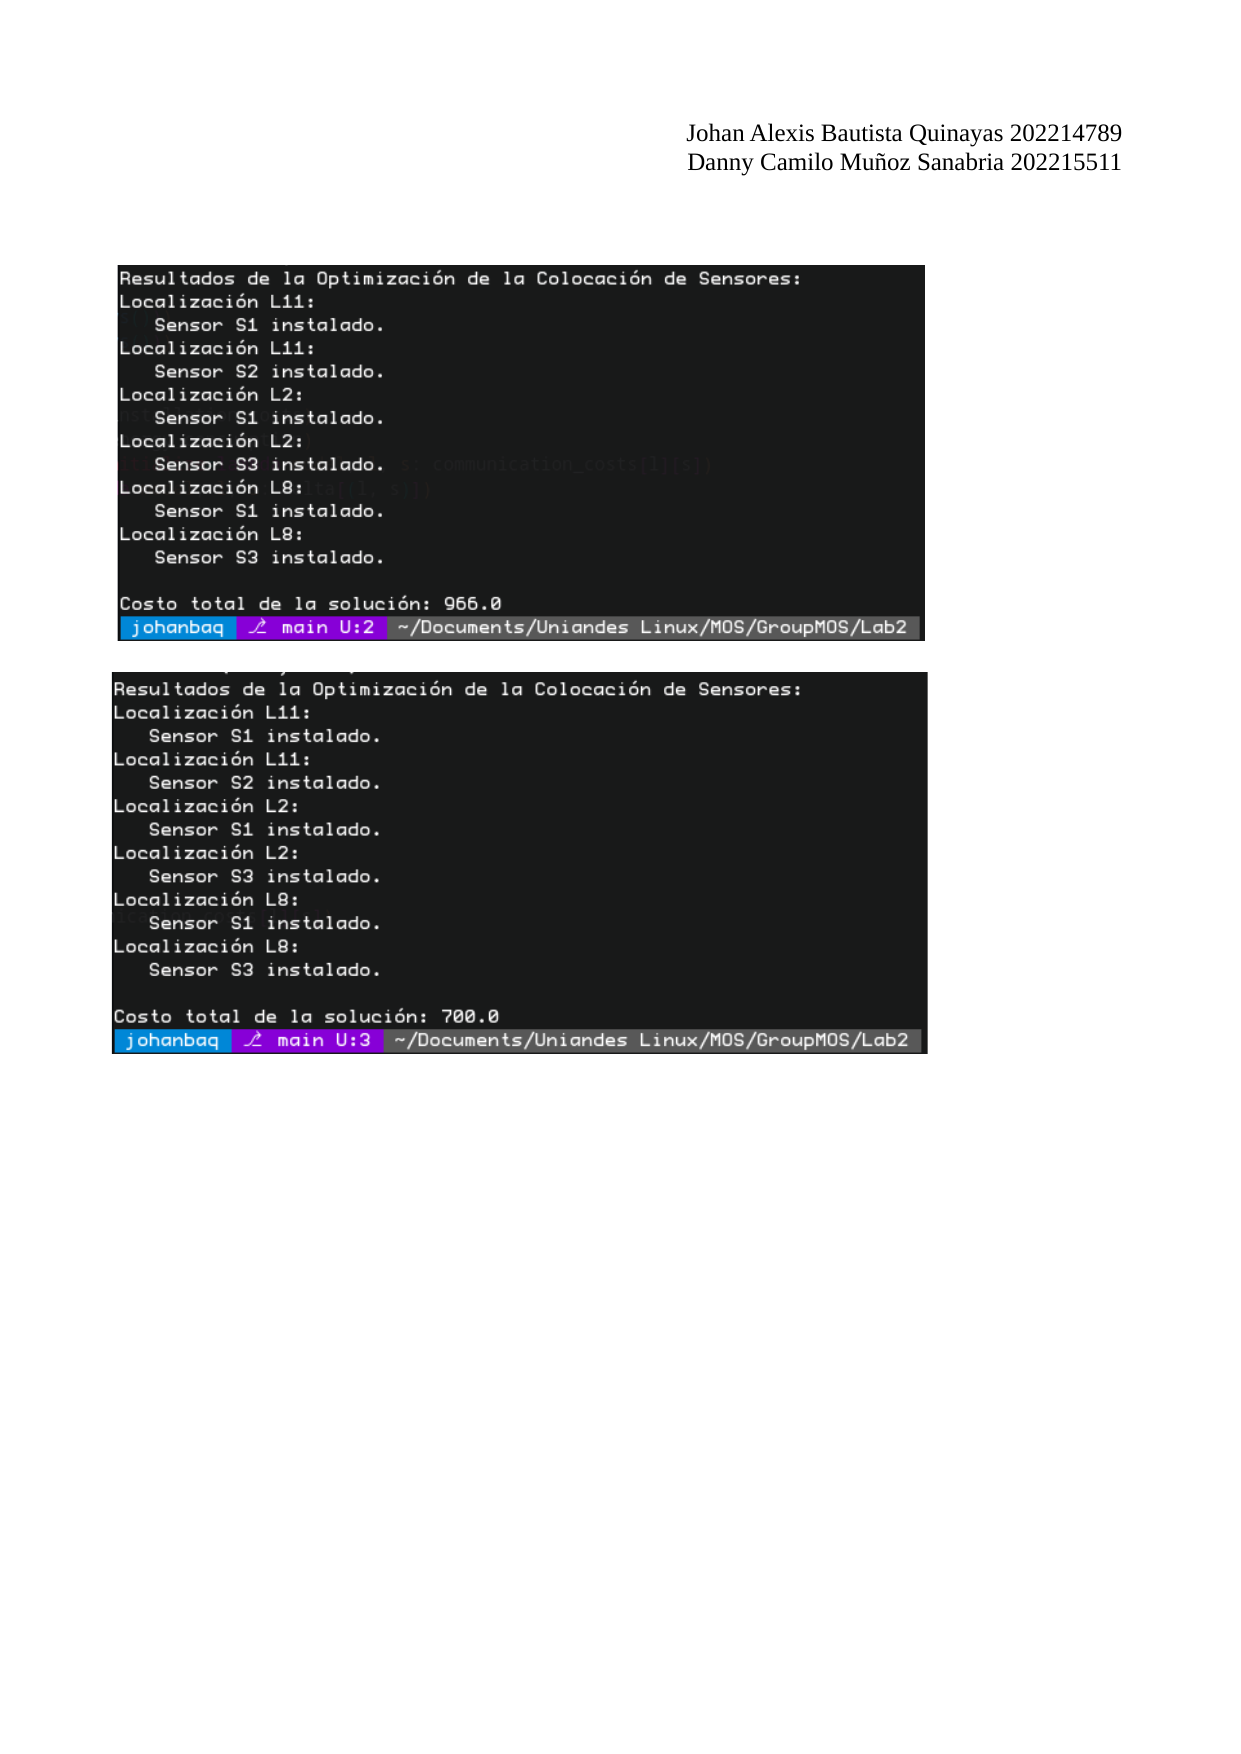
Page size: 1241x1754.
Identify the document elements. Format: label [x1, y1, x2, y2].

picture [117, 265, 925, 641]
picture [111, 672, 928, 1054]
